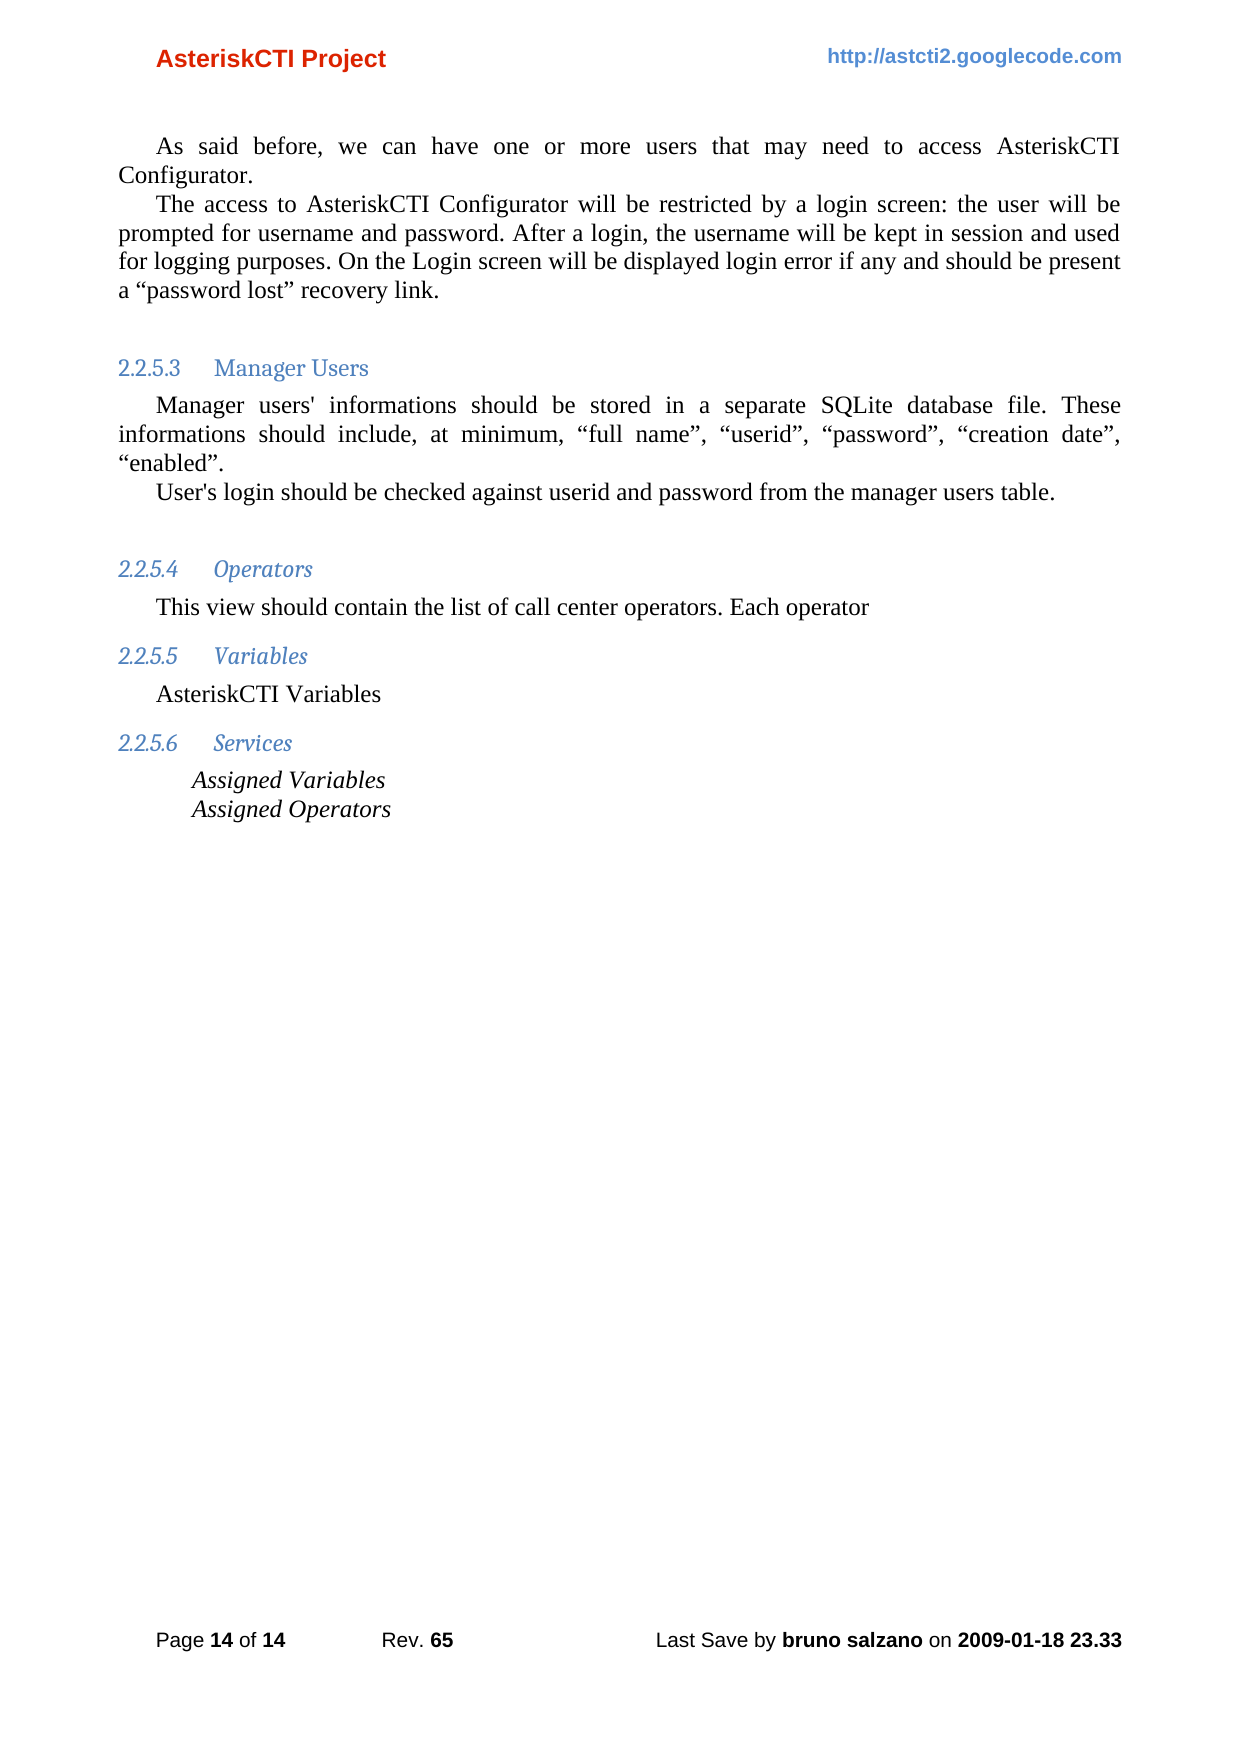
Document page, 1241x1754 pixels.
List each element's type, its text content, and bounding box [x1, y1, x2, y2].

subtitle Services [118, 728, 1122, 757]
text Manager users' informations should be stored in a separate SQLite database file. These informations should include, at minimum, “full name”, “userid”, “password”, “creation date”, “enabled”. [118, 391, 1122, 477]
subtitle Variables [118, 642, 1122, 671]
subtitle Operators [118, 555, 1122, 584]
text The access to AsteriskCTI Configurator will be restricted by a login screen: the user will be prompted for username and password. After a login, the username will be kept in session and used for logging purposes. On the Login screen will be displayed login error if any and should be present a “password lost” recovery link. [118, 189, 1122, 304]
text This view should contain the list of call center operators. Each operator [118, 592, 1122, 621]
text As said before, we can have one or more users that may need to access AsteriskCTI Configurator. [118, 131, 1122, 189]
text User's login should be checked against userid and password from the manager users table. [118, 477, 1122, 506]
text Assigned Variables [118, 766, 1122, 794]
subtitle Manager Users [118, 353, 1122, 382]
text Assigned Operators [118, 794, 1122, 823]
text AsteriskCTI Variables [118, 679, 1122, 708]
